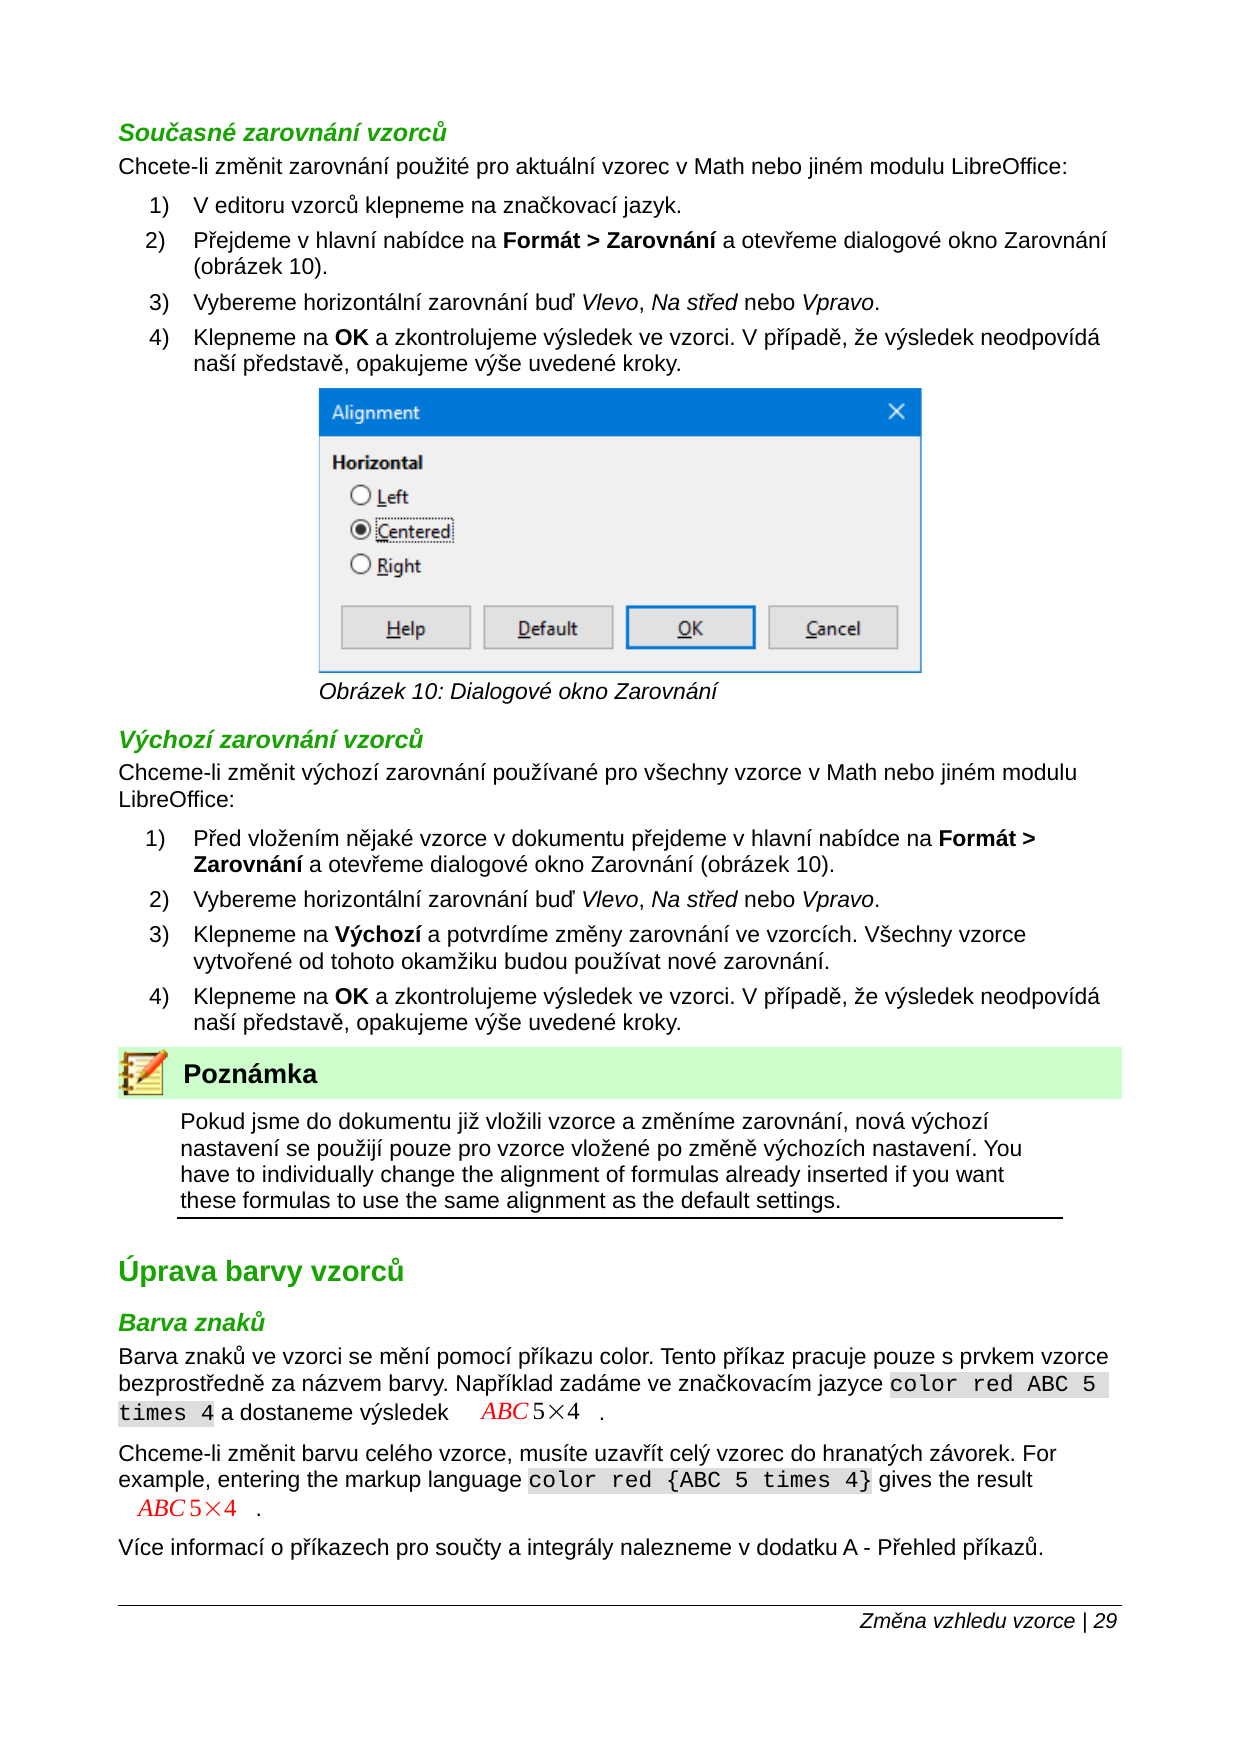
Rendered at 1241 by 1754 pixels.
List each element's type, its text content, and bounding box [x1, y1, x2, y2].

list Klepneme na OK a zkontrolujeme výsledek ve vzorci. V případě, že výsledek neodpovídá naší představě, opakujeme výše uvedené kroky. [169, 324, 1122, 376]
text Chceme-li změnit barvu celého vzorce, musíte uzavřít celý vzorec do hranatých závorek. For example, entering the markup language color red {ABC 5 times 4} gives the result. [118, 1439, 1122, 1522]
text Více informací o příkazech pro součty a integrály nalezneme v dodatku A - Přehled příkazů. [118, 1534, 1122, 1561]
list Přejdeme v hlavní nabídce na Formát > Zarovnání a otevřeme dialogové okno Zarovnání (obrázek 10). [165, 227, 1122, 279]
list V editoru vzorců klepneme na značkovací jazyk. [169, 192, 1122, 218]
list Vybereme horizontální zarovnání buď Vlevo, Na střed nebo Vpravo. [169, 886, 1122, 912]
text Obrázek 10: Dialogové okno Zarovnání [319, 673, 922, 704]
text Chceme-li změnit výchozí zarovnání používané pro všechny vzorce v Math nebo jiném modulu LibreOffice: [118, 759, 1122, 812]
text Barva znaků ve vzorci se mění pomocí příkazu color. Tento příkaz pracuje pouze s prvkem vzorce bezprostředně za názvem barvy. Například zadáme ve značkovacím jazyce color red ABC 5 times 4 a dostaneme výsledek . [118, 1343, 1122, 1427]
subtitle Poznámka [118, 1047, 1122, 1099]
list Vybereme horizontální zarovnání buď Vlevo, Na střed nebo Vpravo. [169, 288, 1122, 315]
list Klepneme na Výchozí a potvrdíme změny zarovnání ve vzorcích. Všechny vzorce vytvořené od tohoto okamžiku budou používat nové zarovnání. [169, 921, 1122, 974]
text Pokud jsme do dokumentu již vložili vzorce a změníme zarovnání, nová výchozí nastavení se použijí pouze pro vzorce vložené po změně výchozích nastavení. You have to individually change the alignment of formulas already inserted if you want these formulas to use the same alignment as the default settings. [177, 1105, 1063, 1217]
picture [318, 388, 922, 673]
picture [119, 1048, 170, 1099]
subtitle Úprava barvy vzorců [118, 1254, 1122, 1288]
subtitle Výchozí zarovnání vzorců [118, 724, 1122, 753]
subtitle Barva znaků [118, 1308, 1122, 1337]
list Klepneme na OK a zkontrolujeme výsledek ve vzorci. V případě, že výsledek neodpovídá naší představě, opakujeme výše uvedené kroky. [169, 983, 1122, 1036]
list Před vložením nějaké vzorce v dokumentu přejdeme v hlavní nabídce na Formát > Zarovnání a otevřeme dialogové okno Zarovnání (obrázek 10). [165, 824, 1122, 877]
subtitle Současné zarovnání vzorců [118, 118, 1122, 147]
text Chcete-li změnit zarovnání použité pro aktuální vzorec v Math nebo jiném modulu LibreOffice: [118, 153, 1122, 179]
